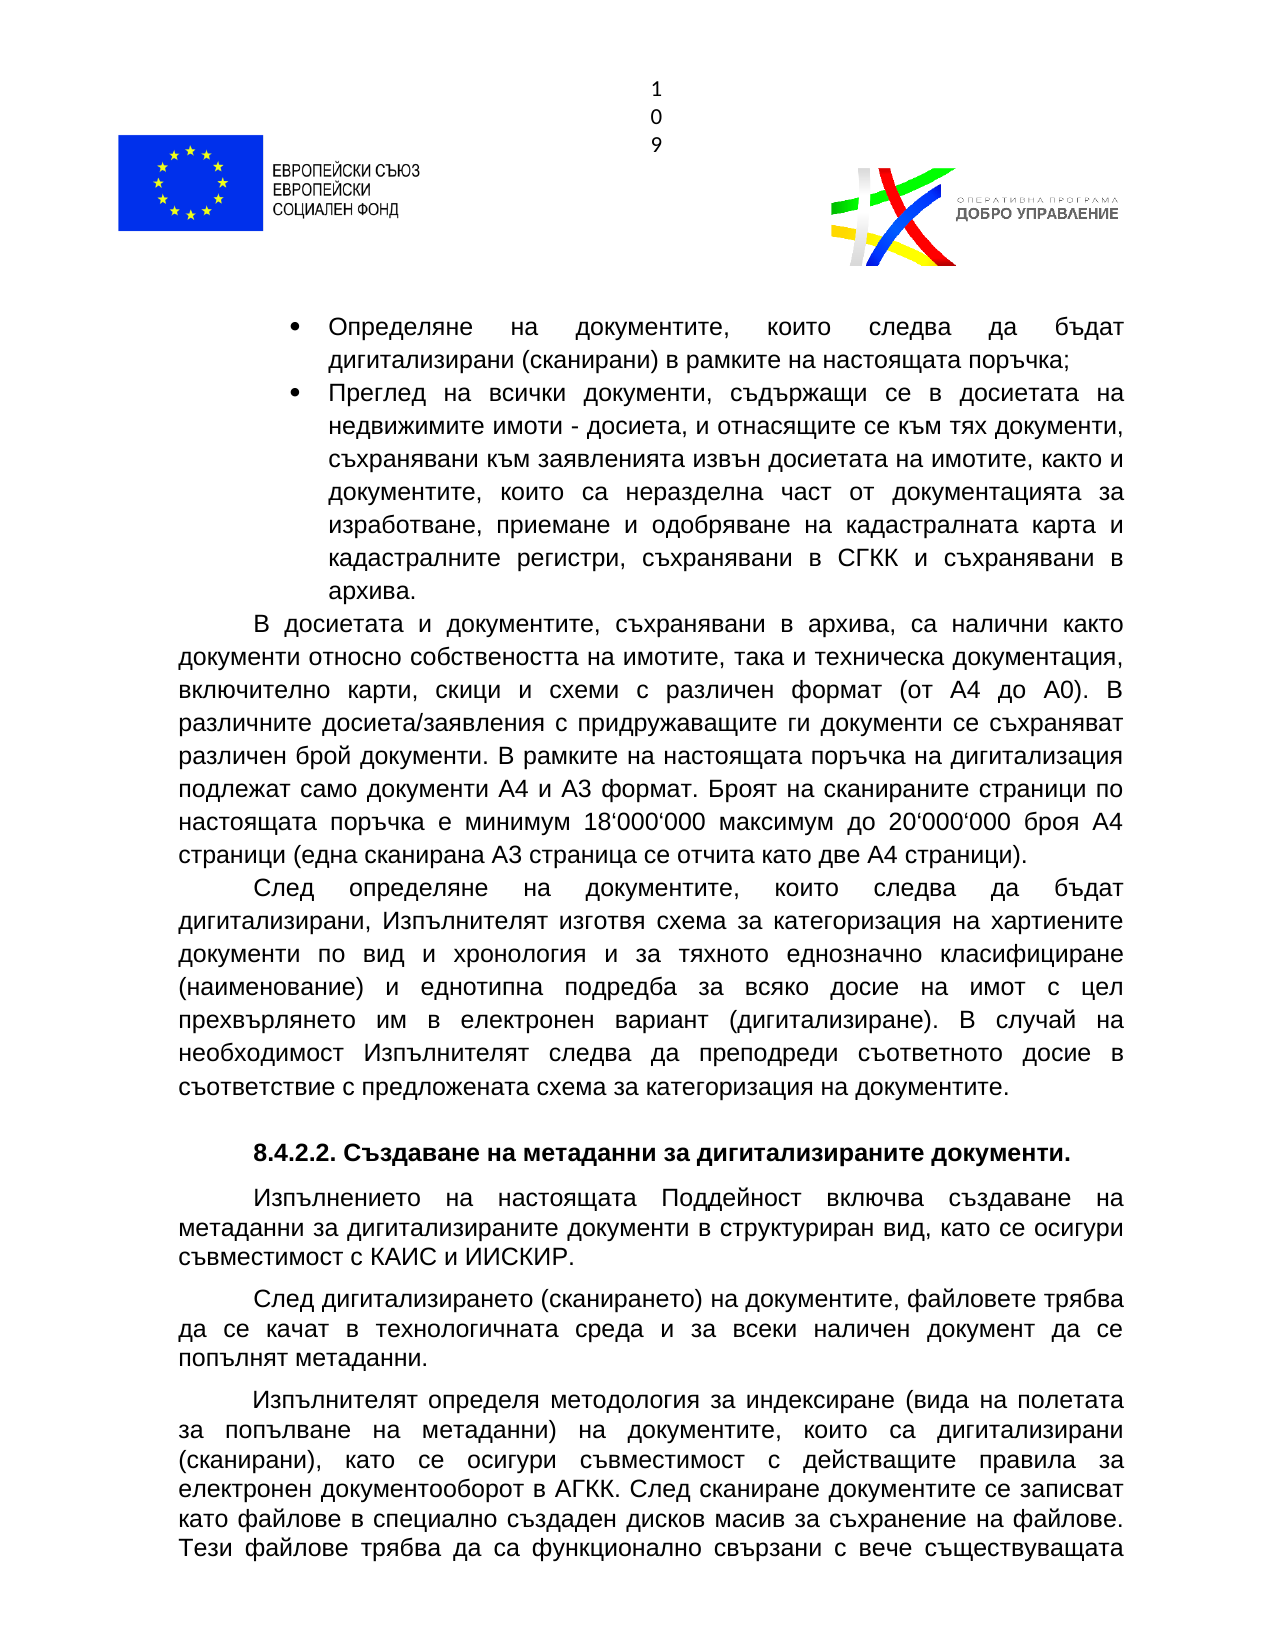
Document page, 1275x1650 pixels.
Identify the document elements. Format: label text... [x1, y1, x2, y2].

text В досиетата и документите, съхранявани в архива, са налични както документи относно собствеността на имотите, така и техническа документация, включително карти, скици и схеми с различен формат (от А4 до А0). В различните досиета/заявления с придружаващите ги документи се съхраняват различен брой документи. В рамките на настоящата поръчка на дигитализация подлежат само документи А4 и А3 формат. Броят на сканираните страници по настоящата поръчка е минимум 18‘000‘000 максимум до 20‘000‘000 броя А4 страници (една сканирана А3 страница се отчита като две А4 страници). [178, 609, 1125, 869]
text 8.4.2.2. Създаване на метаданни за дигитализираните документи. [178, 1137, 1125, 1166]
text След дигитализирането (сканирането) на документите, файловете трябва да се качат в технологичната среда и за всеки наличен документ да се попълнят метаданни. [178, 1284, 1125, 1372]
list Определяне на документите, които следва да бъдат дигитализирани (сканирани) в рамките на настоящата поръчка; [291, 312, 1125, 374]
list Преглед на всички документи, съдържащи се в досиетата на недвижимите имоти - досиета, и отнасящите се към тях документи, съхранявани към заявленията извън досиетата на имотите, както и документите, които са неразделна част от документацията за изработване, приемане и одобряване на кадастралната карта и кадастралните регистри, съхранявани в СГКК и съхранявани в архива. [291, 378, 1125, 605]
text След определяне на документите, които следва да бъдат дигитализирани, Изпълнителят изготвя схема за категоризация на хартиените документи по вид и хронология и за тяхното еднозначно класифициране (наименование) и еднотипна подредба за всяко досие на имот с цел прехвърлянето им в електронен вариант (дигитализиране). В случай на необходимост Изпълнителят следва да преподреди съответното досие в съответствие с предложената схема за категоризация на документите. [178, 873, 1125, 1100]
text Изпълнението на настоящата Поддейност включва създаване на метаданни за дигитализираните документи в структуриран вид, като се осигури съвместимост с КАИС и ИИСКИР. [178, 1183, 1125, 1271]
text Изпълнителят определя методология за индексиране (вида на полетата за попълване на метаданни) на документите, които са дигитализирани (сканирани), като се осигури съвместимост с действащите правила за електронен документооборот в АГКК. След сканиране документите се записват като файлове в специално създаден дисков масив за съхранение на файлове. Тези файлове трябва да са функционално свързани с вече съществуващата [178, 1386, 1125, 1562]
